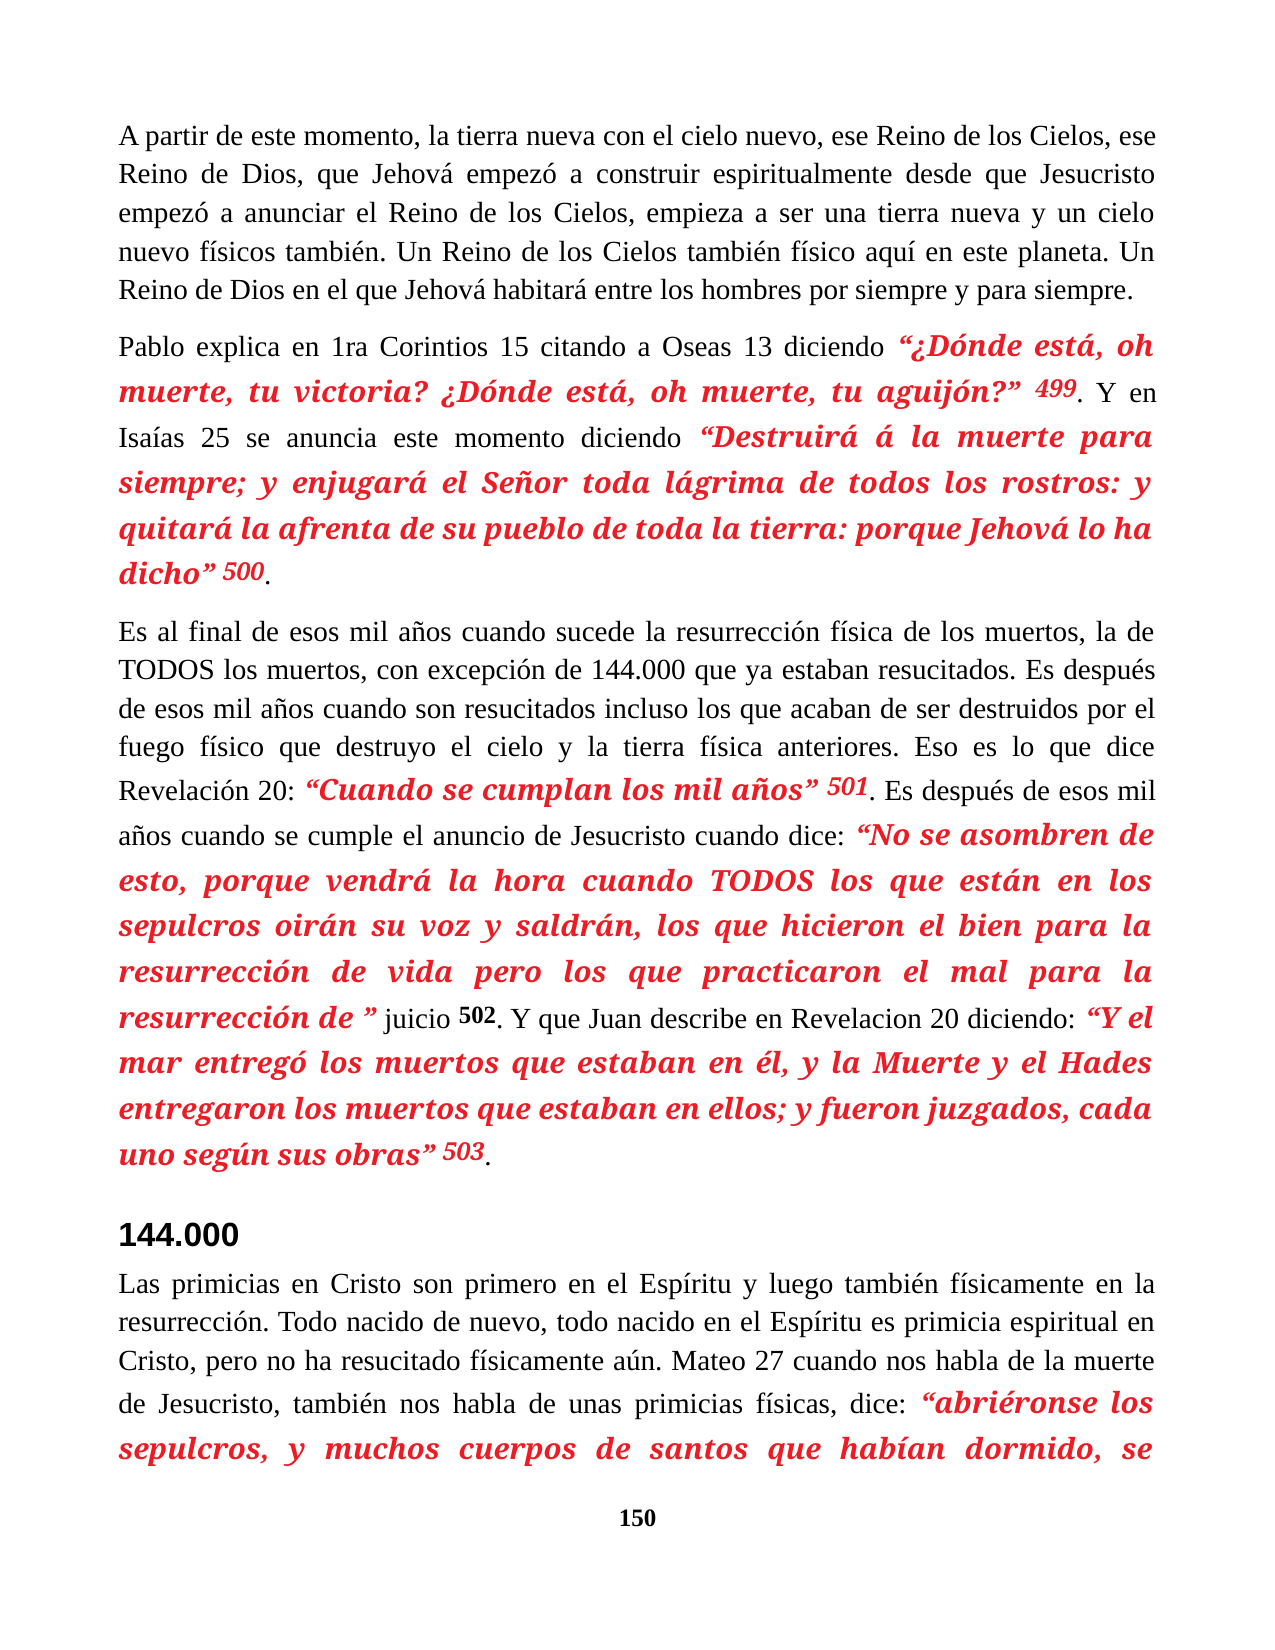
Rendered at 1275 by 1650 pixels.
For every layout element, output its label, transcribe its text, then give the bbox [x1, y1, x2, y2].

text A partir de este momento, la tierra nueva con el cielo nuevo, ese Reino de los Cielos, ese Reino de Dios, que Jehová empezó a construir espiritualmente desde que Jesucristo empezó a anunciar el Reino de los Cielos, empieza a ser una tierra nueva y un cielo nuevo físicos también. Un Reino de los Cielos también físico aquí en este planeta. Un Reino de Dios en el que Jehová habitará entre los hombres por siempre y para siempre. [118, 118, 1157, 306]
subtitle 144.000 [118, 1215, 1157, 1253]
text Las primicias en Cristo son primero en el Espíritu y luego también físicamente en la resurrección. Todo nacido de nuevo, todo nacido en el Espíritu es primicia espiritual en Cristo, pero no ha resucitado físicamente aún. Mateo 27 cuando nos habla de la muerte de Jesucristo, también nos habla de unas primicias físicas, dice: “abriéronse los sepulcros, y muchos cuerpos de santos que habían dormido, se [118, 1266, 1157, 1468]
text Es al final de esos mil años cuando sucede la resurrección física de los muertos, la de TODOS los muertos, con excepción de 144.000 que ya estaban resucitados. Es después de esos mil años cuando son resucitados incluso los que acaban de ser destruidos por el fuego físico que destruyo el cielo y la tierra física anteriores. Eso es lo que dice Revelación 20: “Cuando se cumplan los mil años” . Es después de esos mil años cuando se cumple el anuncio de Jesucristo cuando dice: “No se asombren de esto, porque vendrá la hora cuando TODOS los que están en los sepulcros oirán su voz y saldrán, los que hicieron el bien para la resurrección de vida pero los que practicaron el mal para la resurrección de ” juicio . Y que Juan describe en Revelacion 20 diciendo: “Y el mar entregó los muertos que estaban en él, y la Muerte y el Hades entregaron los muertos que estaban en ellos; y fueron juzgados, cada uno según sus obras” . [118, 614, 1157, 1173]
text Pablo explica en 1ra Corintios 15 citando a Oseas 13 diciendo “¿Dónde está, oh muerte, tu victoria? ¿Dónde está, oh muerte, tu aguijón?” . Y en Isaías 25 se anuncia este momento diciendo “Destruirá á la muerte para siempre; y enjugará el Señor toda lágrima de todos los rostros: y quitará la afrenta de su pueblo de toda la tierra: porque Jehová lo ha dicho” . [118, 325, 1157, 593]
